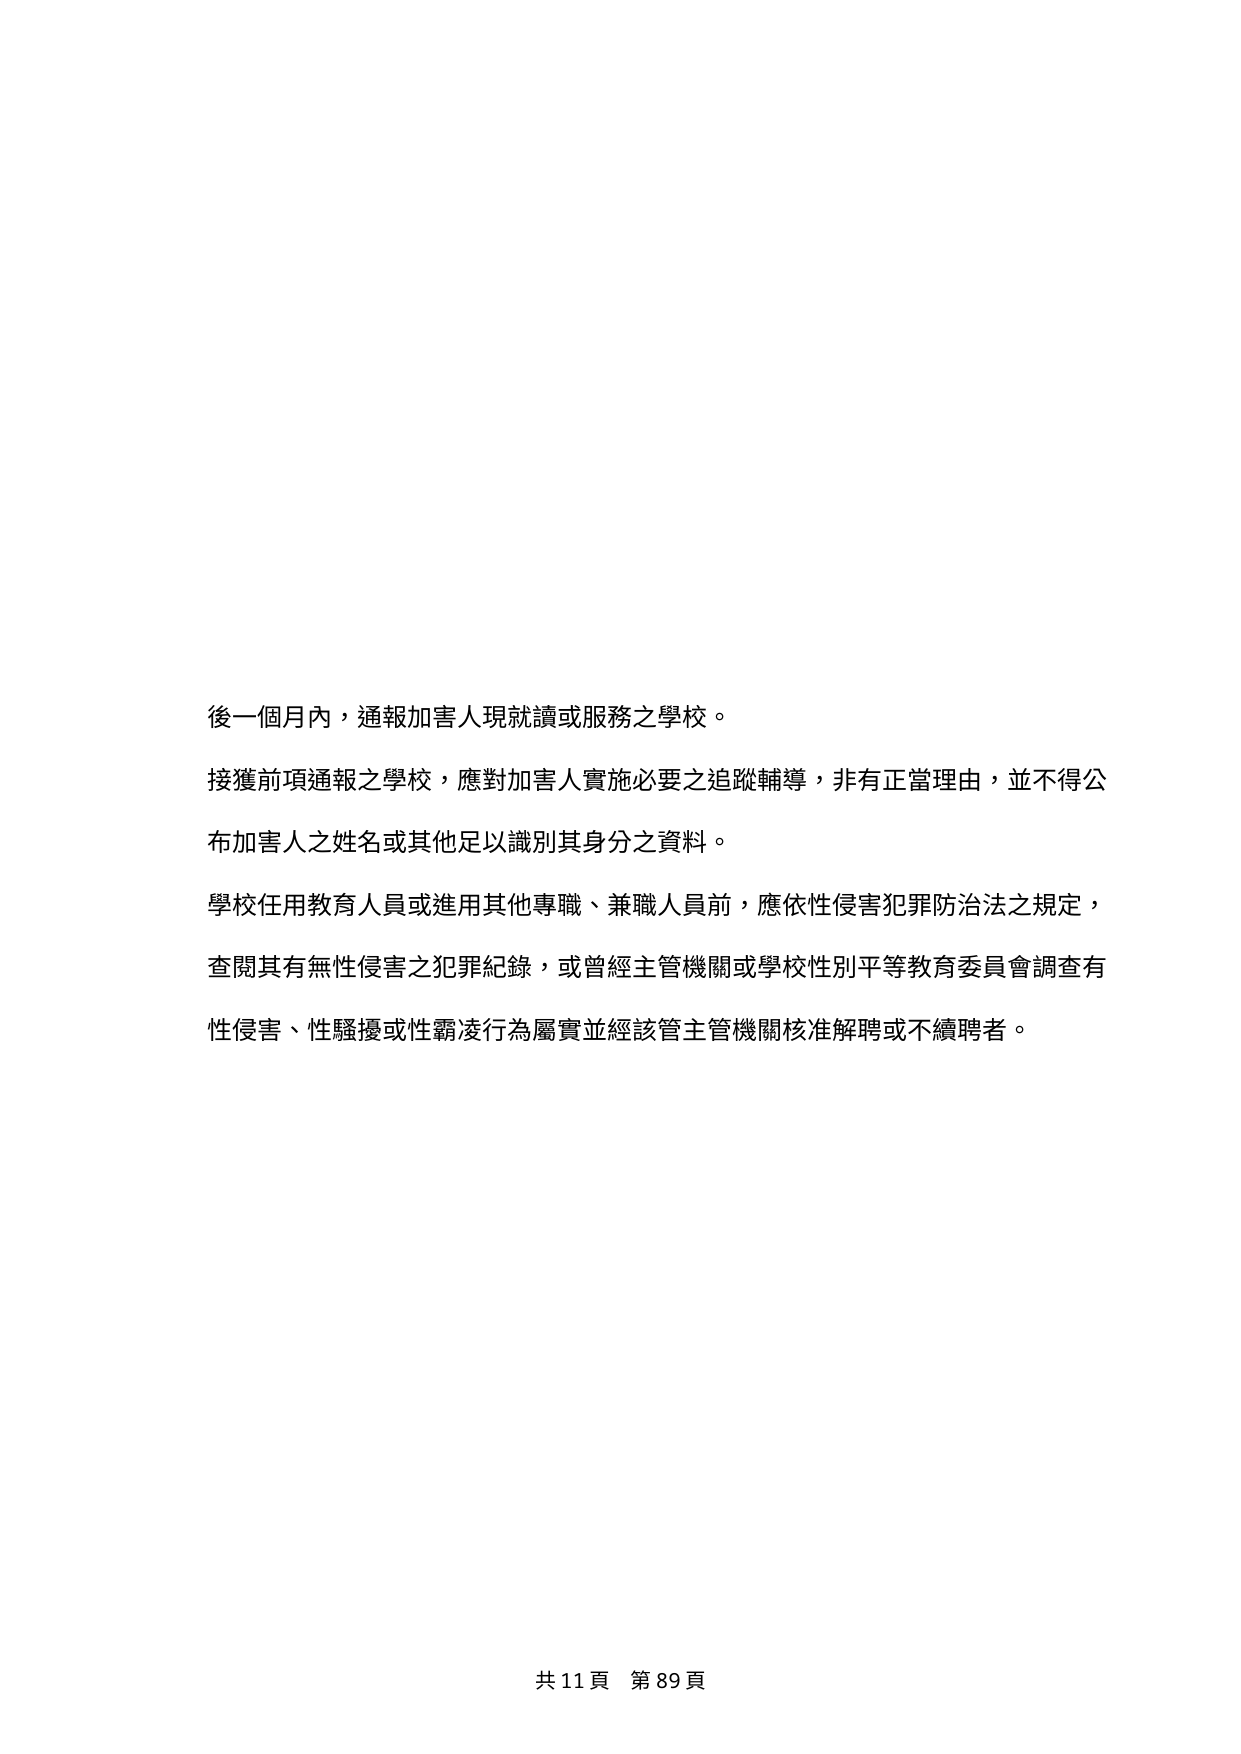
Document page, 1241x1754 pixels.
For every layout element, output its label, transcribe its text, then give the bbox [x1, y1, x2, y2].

text 接獲前項通報之學校，應對加害人實施必要之追蹤輔導，非有正當理由，並不得公 [118, 737, 1122, 799]
text 後一個月內，通報加害人現就讀或服務之學校。 [118, 674, 1122, 737]
text 布加害人之姓名或其他足以識別其身分之資料。 [118, 799, 1122, 862]
text 查閱其有無性侵害之犯罪紀錄，或曾經主管機關或學校性別平等教育委員會調查有 [118, 924, 1122, 987]
text 性侵害、性騷擾或性霸凌行為屬實並經該管主管機關核准解聘或不續聘者。 [118, 987, 1122, 1049]
text 學校任用教育人員或進用其他專職、兼職人員前，應依性侵害犯罪防治法之規定， [118, 862, 1122, 924]
